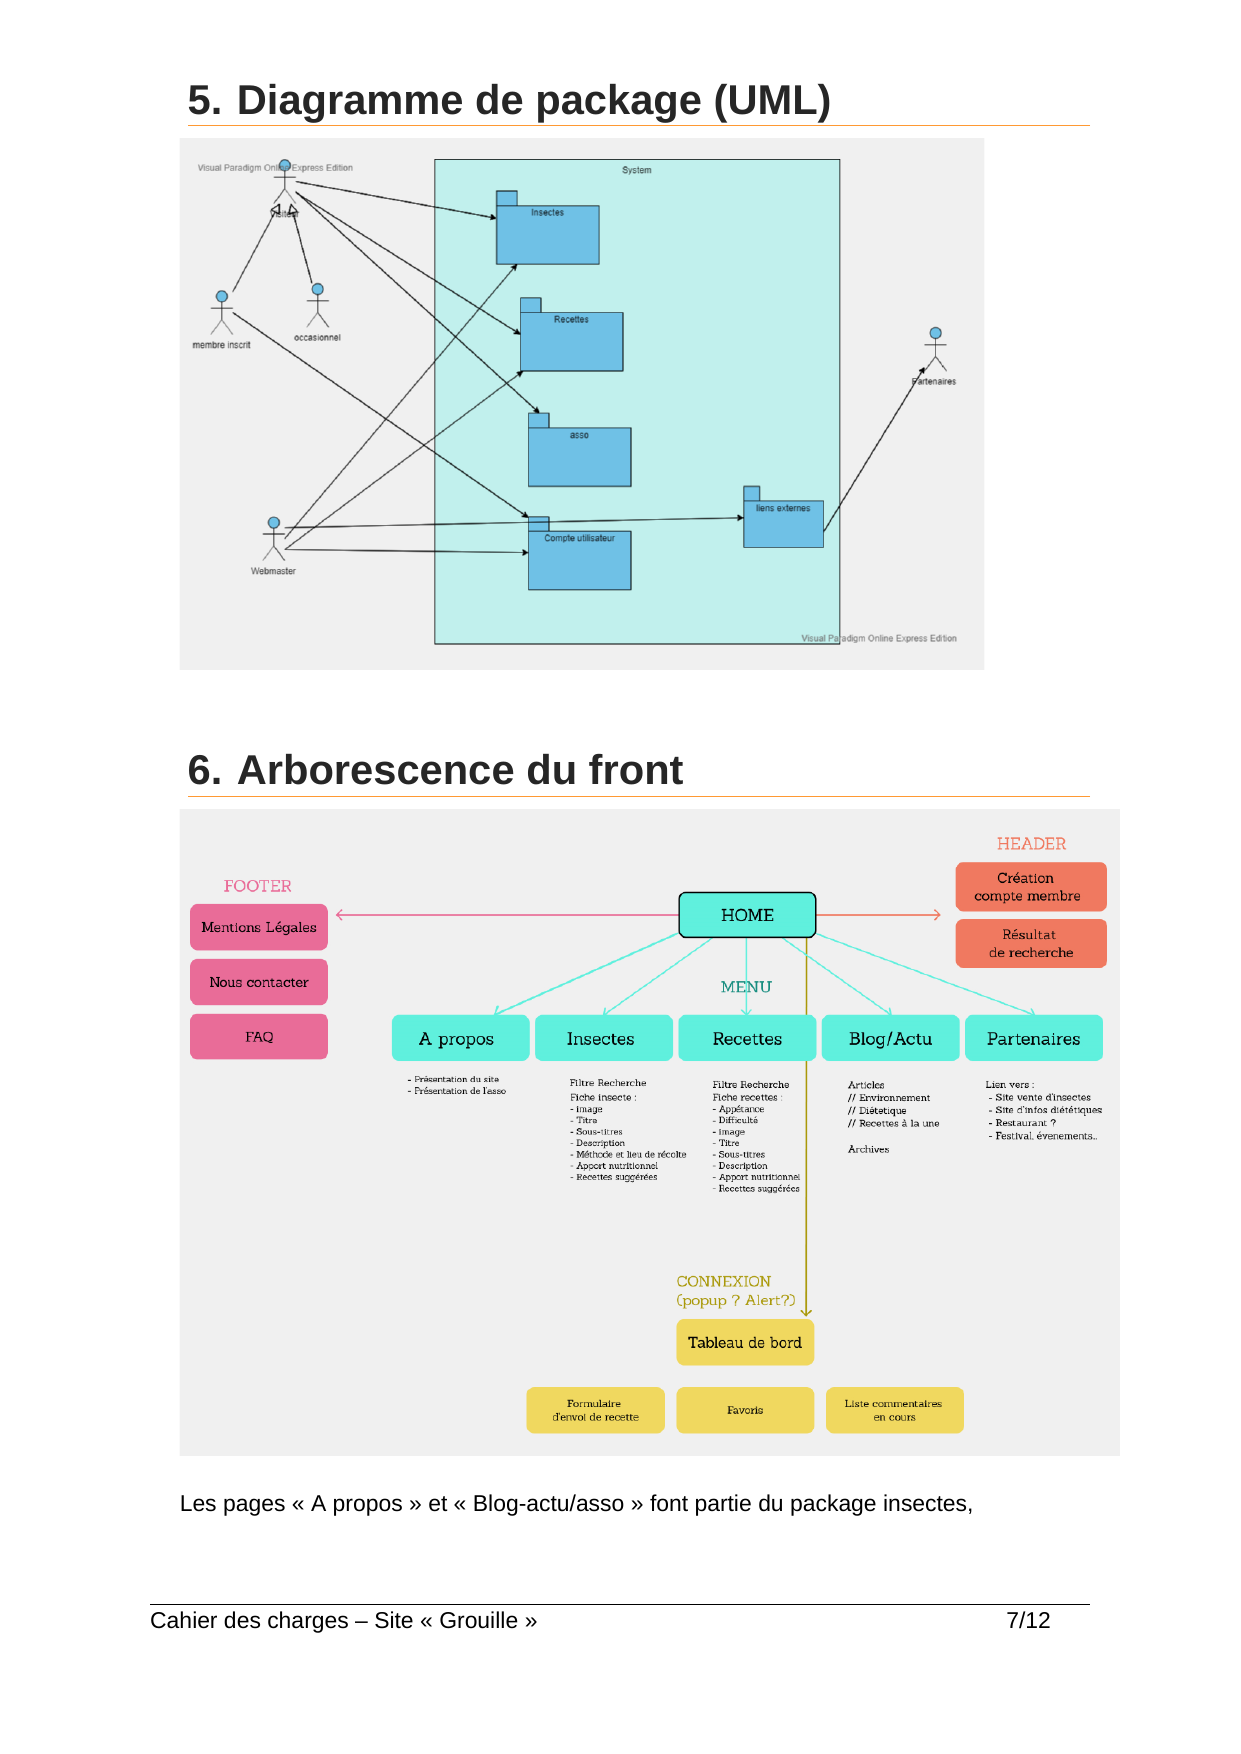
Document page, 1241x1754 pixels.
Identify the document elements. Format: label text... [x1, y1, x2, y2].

subtitle Arborescence du front [187, 746, 1090, 797]
text Les pages « A propos » et « Blog-actu/asso » font partie du package insectes, [179, 1490, 1090, 1516]
subtitle Diagramme de package (UML) [187, 75, 1090, 126]
